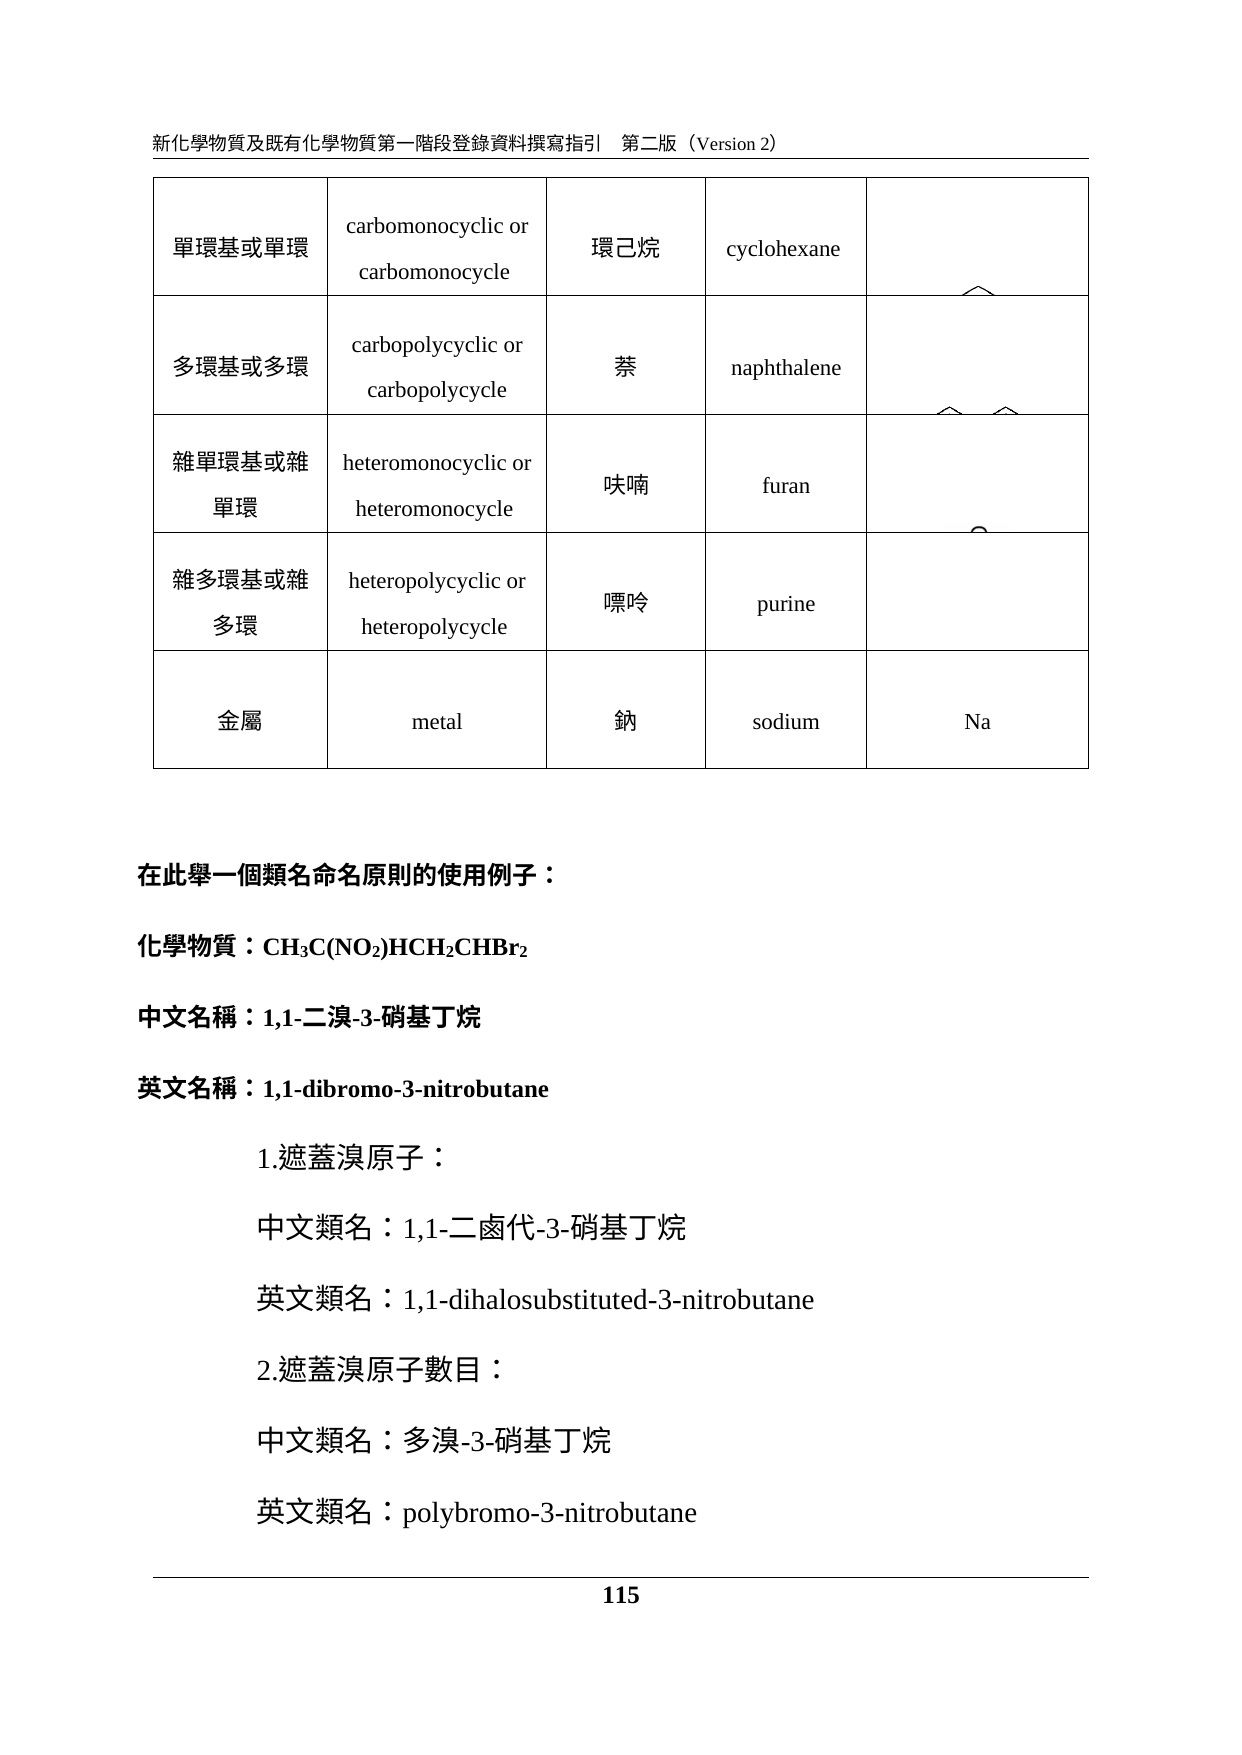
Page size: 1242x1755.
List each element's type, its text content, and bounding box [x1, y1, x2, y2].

table_cell purine [706, 533, 866, 650]
text 中文類名：1,1-二鹵代-3-硝基丁烷 [254, 1202, 1089, 1248]
table_cell [867, 415, 1088, 532]
text 化學物質：CH3C(NO2)HCH2CHBr2 [137, 919, 1089, 965]
table_cell heteropolycyclic or heteropolycycle [328, 533, 546, 650]
table_cell 萘 [547, 296, 705, 413]
table_cell 金屬 [154, 651, 327, 768]
table_cell naphthalene [706, 296, 866, 413]
table_cell Na [867, 651, 1088, 768]
text 1.遮蓋溴原子： [254, 1131, 1089, 1177]
table_cell cyclohexane [706, 178, 866, 295]
text 在此舉一個類名命名原則的使用例子： [137, 848, 1089, 894]
table_cell [867, 296, 1088, 413]
table_cell carbopolycyclic or carbopolycycle [328, 296, 546, 413]
table_cell heteromonocyclic or heteromonocycle [328, 415, 546, 532]
table_cell sodium [706, 651, 866, 768]
table_cell furan [706, 415, 866, 532]
text 英文名稱：1,1-dibromo-3-nitrobutane [137, 1061, 1089, 1106]
table_cell [867, 178, 1088, 295]
table_cell [966, 287, 991, 295]
text 英文類名：polybromo-3-nitrobutane [254, 1486, 1089, 1531]
table_cell [867, 533, 1088, 650]
text 2.遮蓋溴原子數目： [254, 1344, 1089, 1390]
table_cell 環己烷 [547, 178, 705, 295]
table_cell metal [328, 651, 546, 768]
table_cell 雜單環基或雜單環 [154, 415, 327, 532]
table_cell 呋喃 [547, 415, 705, 532]
table_cell carbomonocyclic or carbomonocycle [328, 178, 546, 295]
table_cell 鈉 [547, 651, 705, 768]
text 中文類名：多溴-3-硝基丁烷 [254, 1415, 1089, 1461]
table_cell 單環基或單環 [154, 178, 327, 295]
table_cell 多環基或多環 [154, 296, 327, 413]
text 英文類名：1,1-dihalosubstituted-3-nitrobutane [254, 1273, 1089, 1319]
table_cell 嘌呤 [547, 533, 705, 650]
table_cell 雜多環基或雜多環 [154, 533, 327, 650]
text 中文名稱：1,1-二溴-3-硝基丁烷 [137, 990, 1089, 1036]
